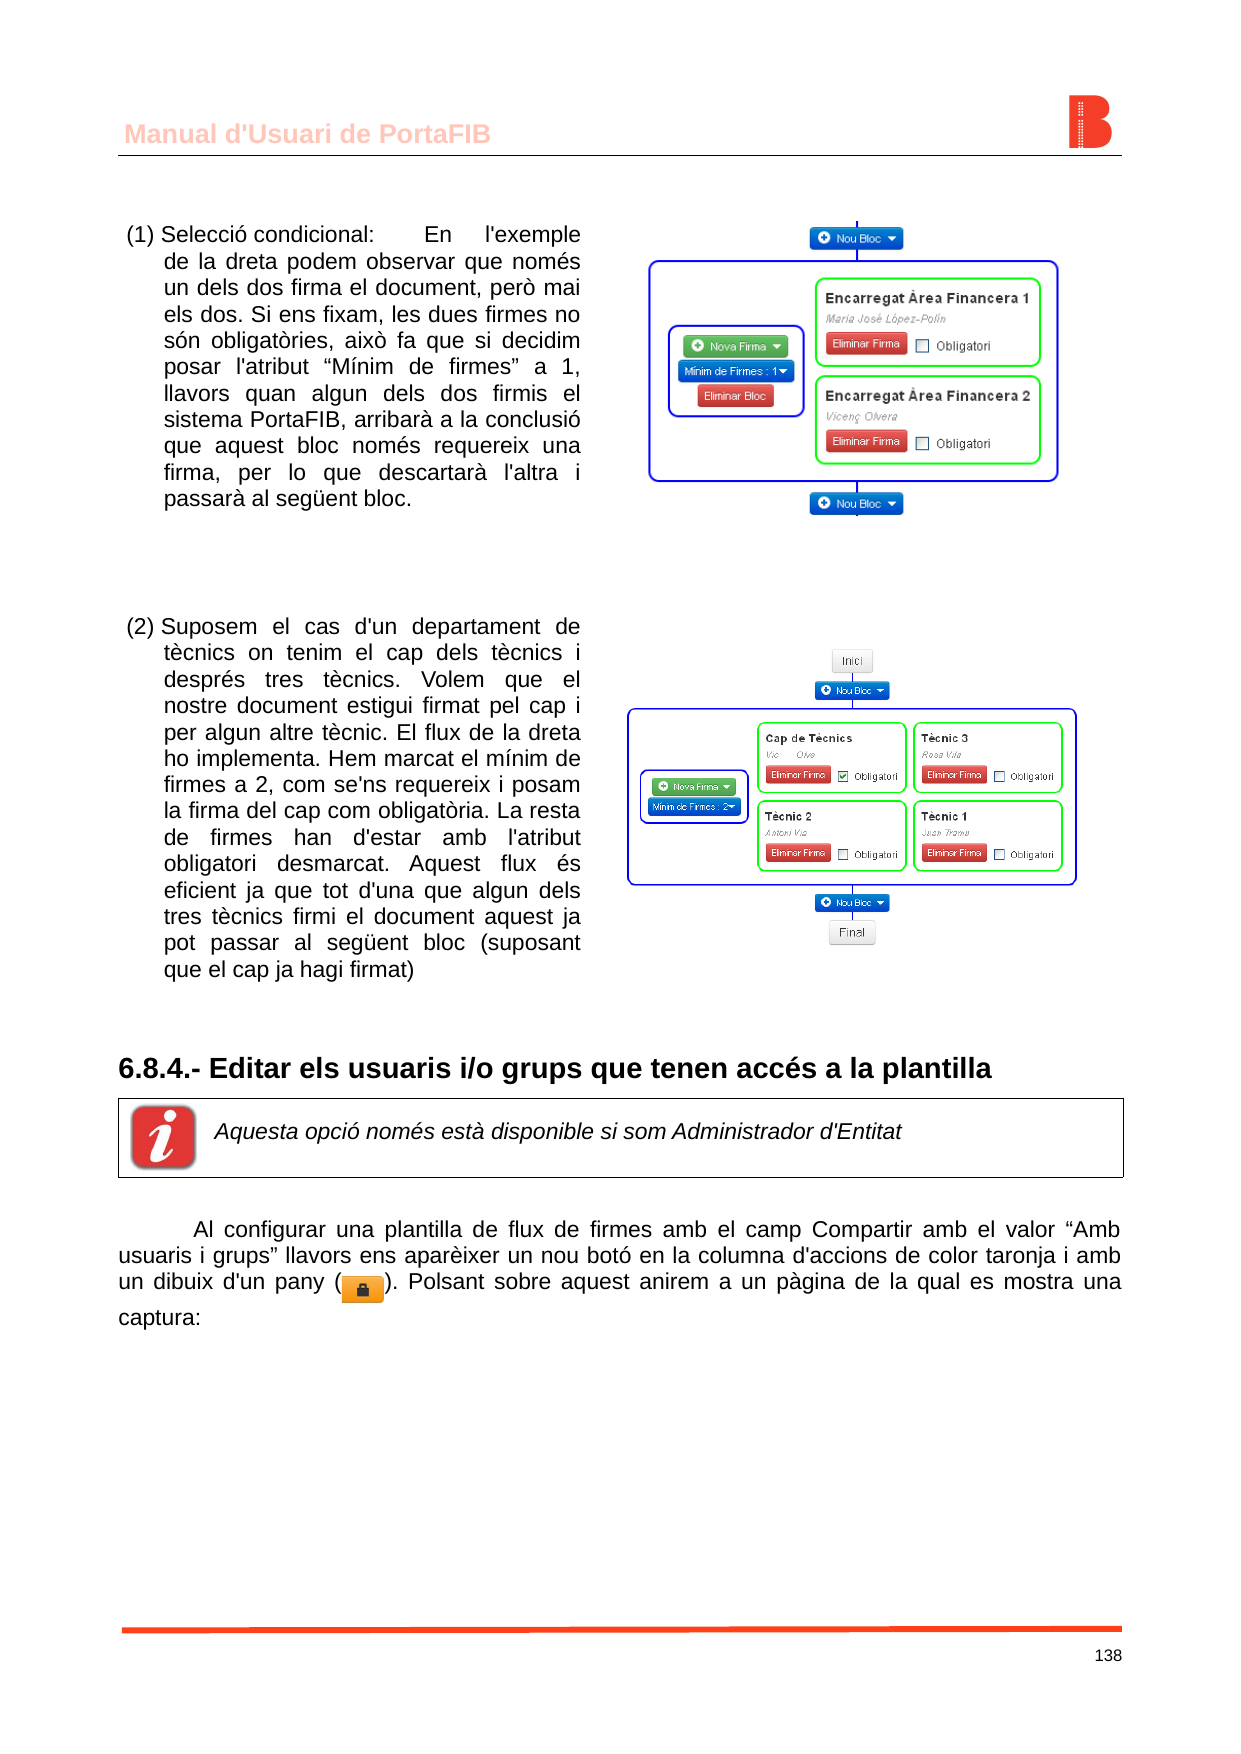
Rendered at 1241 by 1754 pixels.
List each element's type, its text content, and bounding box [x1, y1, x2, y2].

table_header [119, 1099, 209, 1177]
table_cell [587, 607, 1122, 1000]
table_header [587, 216, 1122, 607]
table_header Aquesta opció només està disponible si som Administrador d'Entitat [209, 1099, 1123, 1177]
text Al configurar una plantilla de flux de firmes amb el camp Compartir amb el valor “Amb usuaris i grups” llavors ens aparèixer un nou botó en la columna d'accions de color taronja i amb un dibuix d'un pany (). Polsant sobre aquest anirem a un pàgina de la qual es mostra una captura: [118, 1216, 1122, 1330]
subtitle Editar els usuaris i/o grups que tenen accés a la plantilla [118, 1052, 1122, 1085]
picture [1063, 94, 1117, 150]
picture [129, 1103, 198, 1171]
picture [617, 640, 1092, 955]
table_cell Suposem el cas d'un departament de tècnics on tenim el cap dels tècnics i després tres tècnics. Volem que el nostre document estigui firmat pel cap i per algun altre tècnic. El flux de la dreta ho implementa. Hem marcat el mínim de firmes a 2, com se'ns requereix i posam la firma del cap com obligatòria. La resta de firmes han d'estar amb l'atribut obligatori desmarcat. Aquest flux és eficient ja que tot d'una que algun dels tres tècnics firmi el document aquest ja pot passar al següent bloc (suposant que el cap ja hagi firmat) [118, 607, 587, 1000]
picture [633, 221, 1075, 516]
table_header Selecció condicional: En l'exemple de la dreta podem observar que només un dels dos firma el document, però mai els dos. Si ens fixam, les dues firmes no són obligatòries, això fa que si decidim posar l'atribut “Mínim de firmes” a 1, llavors quan algun dels dos firmis el sistema PortaFIB, arribarà a la conclusió que aquest bloc només requereix una firma, per lo que descartarà l'altra i passarà al següent bloc. [118, 216, 587, 607]
picture [341, 1275, 385, 1304]
